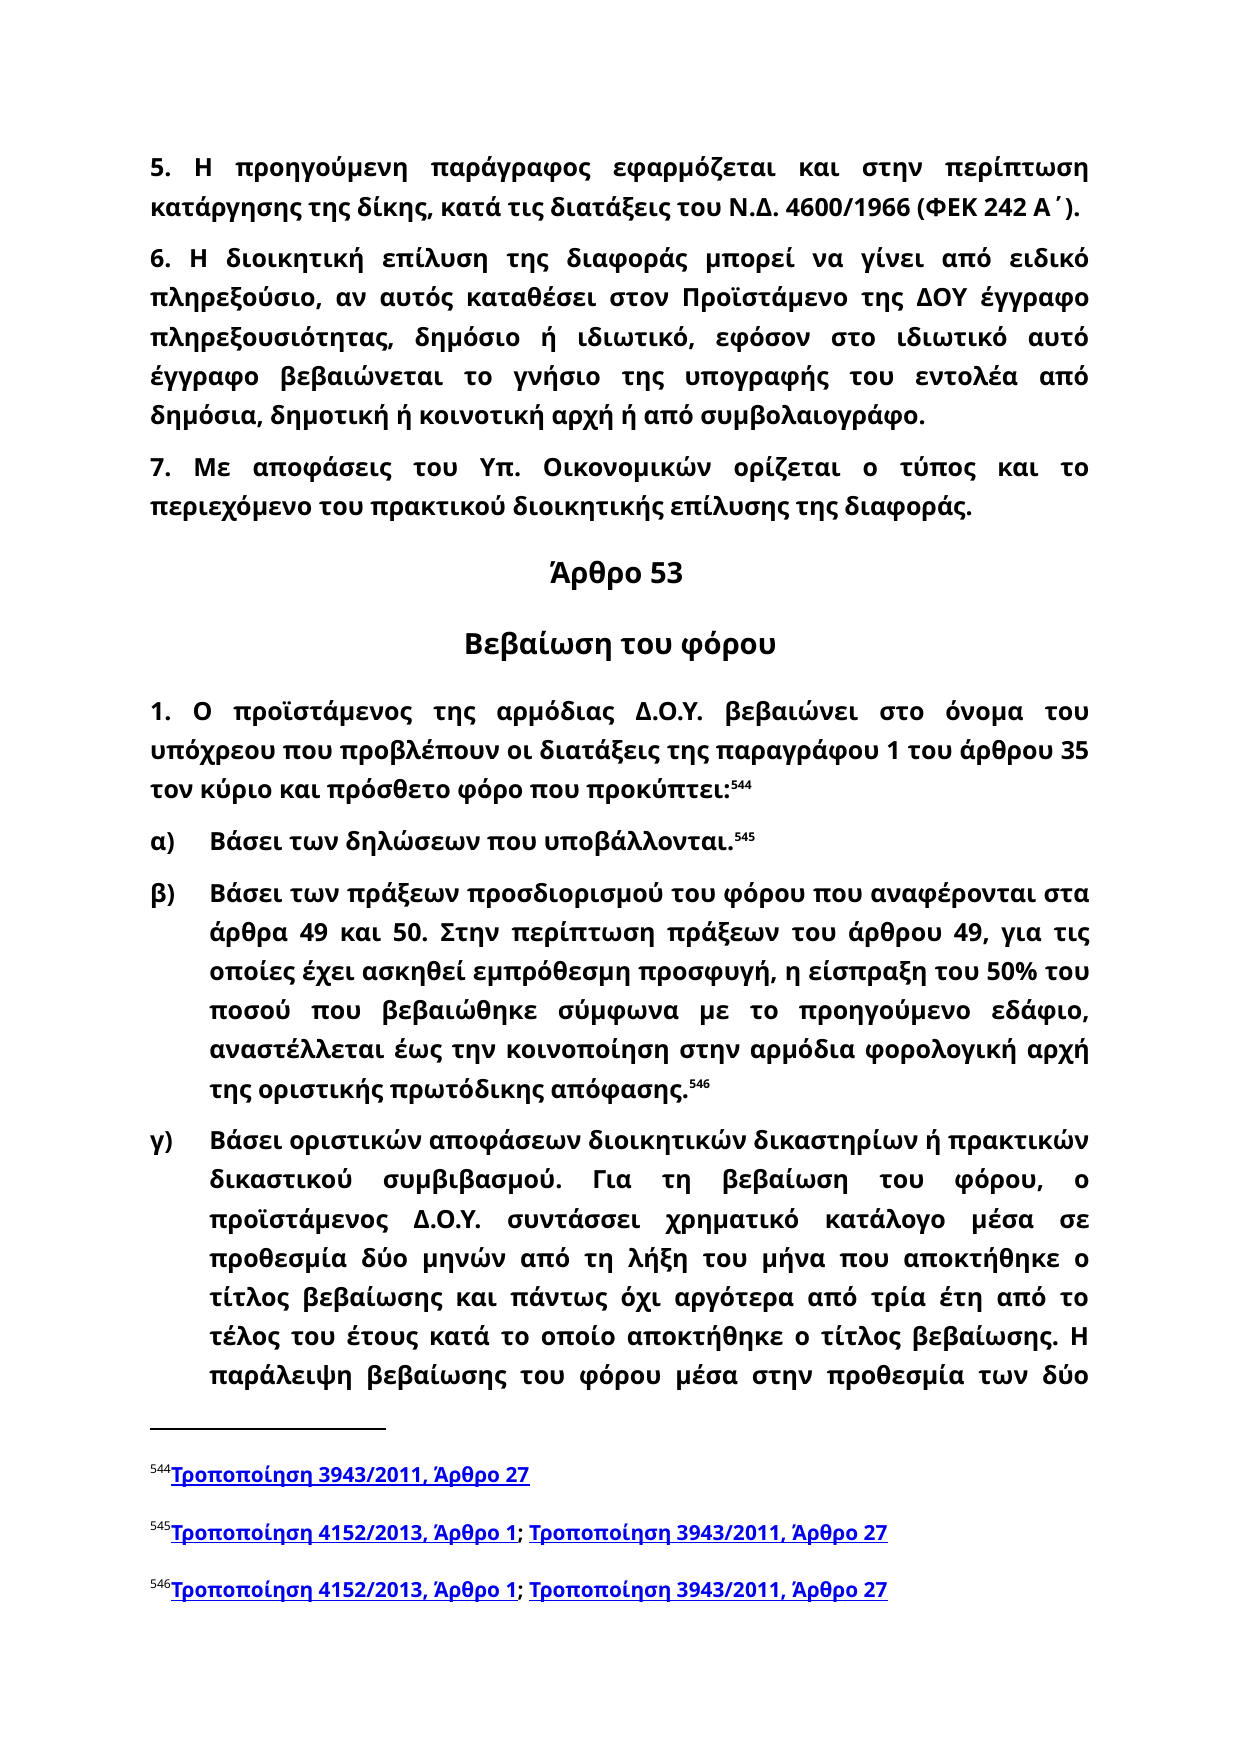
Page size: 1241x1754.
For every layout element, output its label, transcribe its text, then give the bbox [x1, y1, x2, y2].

list γ) Βάσει οριστικών αποφάσεων διοικητικών δικαστηρίων ή πρακτικών δικαστικού συμβιβασμού. Για τη βεβαίωση του φόρου, ο προϊστάμενος Δ.Ο.Υ. συντάσσει χρηματικό κατάλογο μέσα σε προθεσμία δύο μηνών από τη λήξη του μήνα που αποκτήθηκε ο τίτλος βεβαίωσης και πάντως όχι αργότερα από τρία έτη από το τέλος του έτους κατά το οποίο αποκτήθηκε ο τίτλος βεβαίωσης. Η παράλειψη βεβαίωσης του φόρου μέσα στην προθεσμία των δύο [150, 1123, 1090, 1392]
subtitle Βεβαίωση του φόρου [150, 623, 1090, 663]
text 5. Η προηγούμενη παράγραφος εφαρμόζεται και στην περίπτωση κατάργησης της δίκης, κατά τις διατάξεις του Ν.Δ. 4600/1966 (ΦΕΚ 242 Α΄). [150, 150, 1090, 223]
text Τροποποίηση 4152/2013, Άρθρο 1; Τροποποίηση 3943/2011, Άρθρο 27 [150, 1518, 1090, 1546]
subtitle Άρθρο 53 [150, 552, 1090, 592]
text 7. Με αποφάσεις του Υπ. Οικονομικών ορίζεται ο τύπος και το περιεχόμενο του πρακτικού διοικητικής επίλυσης της διαφοράς. [150, 449, 1090, 522]
text 6. Η διοικητική επίλυση της διαφοράς μπορεί να γίνει από ειδικό πληρεξούσιο, αν αυτός καταθέσει στον Προϊστάμενο της ΔΟΥ έγγραφο πληρεξουσιότητας, δημόσιο ή ιδιωτικό, εφόσον στο ιδιωτικό αυτό έγγραφο βεβαιώνεται το γνήσιο της υπογραφής του εντολέα από δημόσια, δημοτική ή κοινοτική αρχή ή από συμβολαιογράφο. [150, 241, 1090, 432]
text Τροποποίηση 4152/2013, Άρθρο 1; Τροποποίηση 3943/2011, Άρθρο 27 [150, 1576, 1090, 1604]
text 1. Ο προϊστάμενος της αρμόδιας Δ.Ο.Υ. βεβαιώνει στο όνομα του υπόχρεου που προβλέπουν οι διατάξεις της παραγράφου 1 του άρθρου 35 τον κύριο και πρόσθετο φόρο που προκύπτει: [150, 694, 1090, 806]
list α) Βάσει των δηλώσεων που υποβάλλονται. [150, 824, 1090, 858]
list β) Βάσει των πράξεων προσδιορισμού του φόρου που αναφέρονται στα άρθρα 49 και 50. Στην περίπτωση πράξεων του άρθρου 49, για τις οποίες έχει ασκηθεί εμπρόθεσμη προσφυγή, η είσπραξη του 50% του ποσού που βεβαιώθηκε σύμφωνα με το προηγούμενο εδάφιο, αναστέλλεται έως την κοινοποίηση στην αρμόδια φορολογική αρχή της οριστικής πρωτόδικης απόφασης. [150, 875, 1090, 1105]
text Τροποποίηση 3943/2011, Άρθρο 27 [150, 1460, 1090, 1489]
